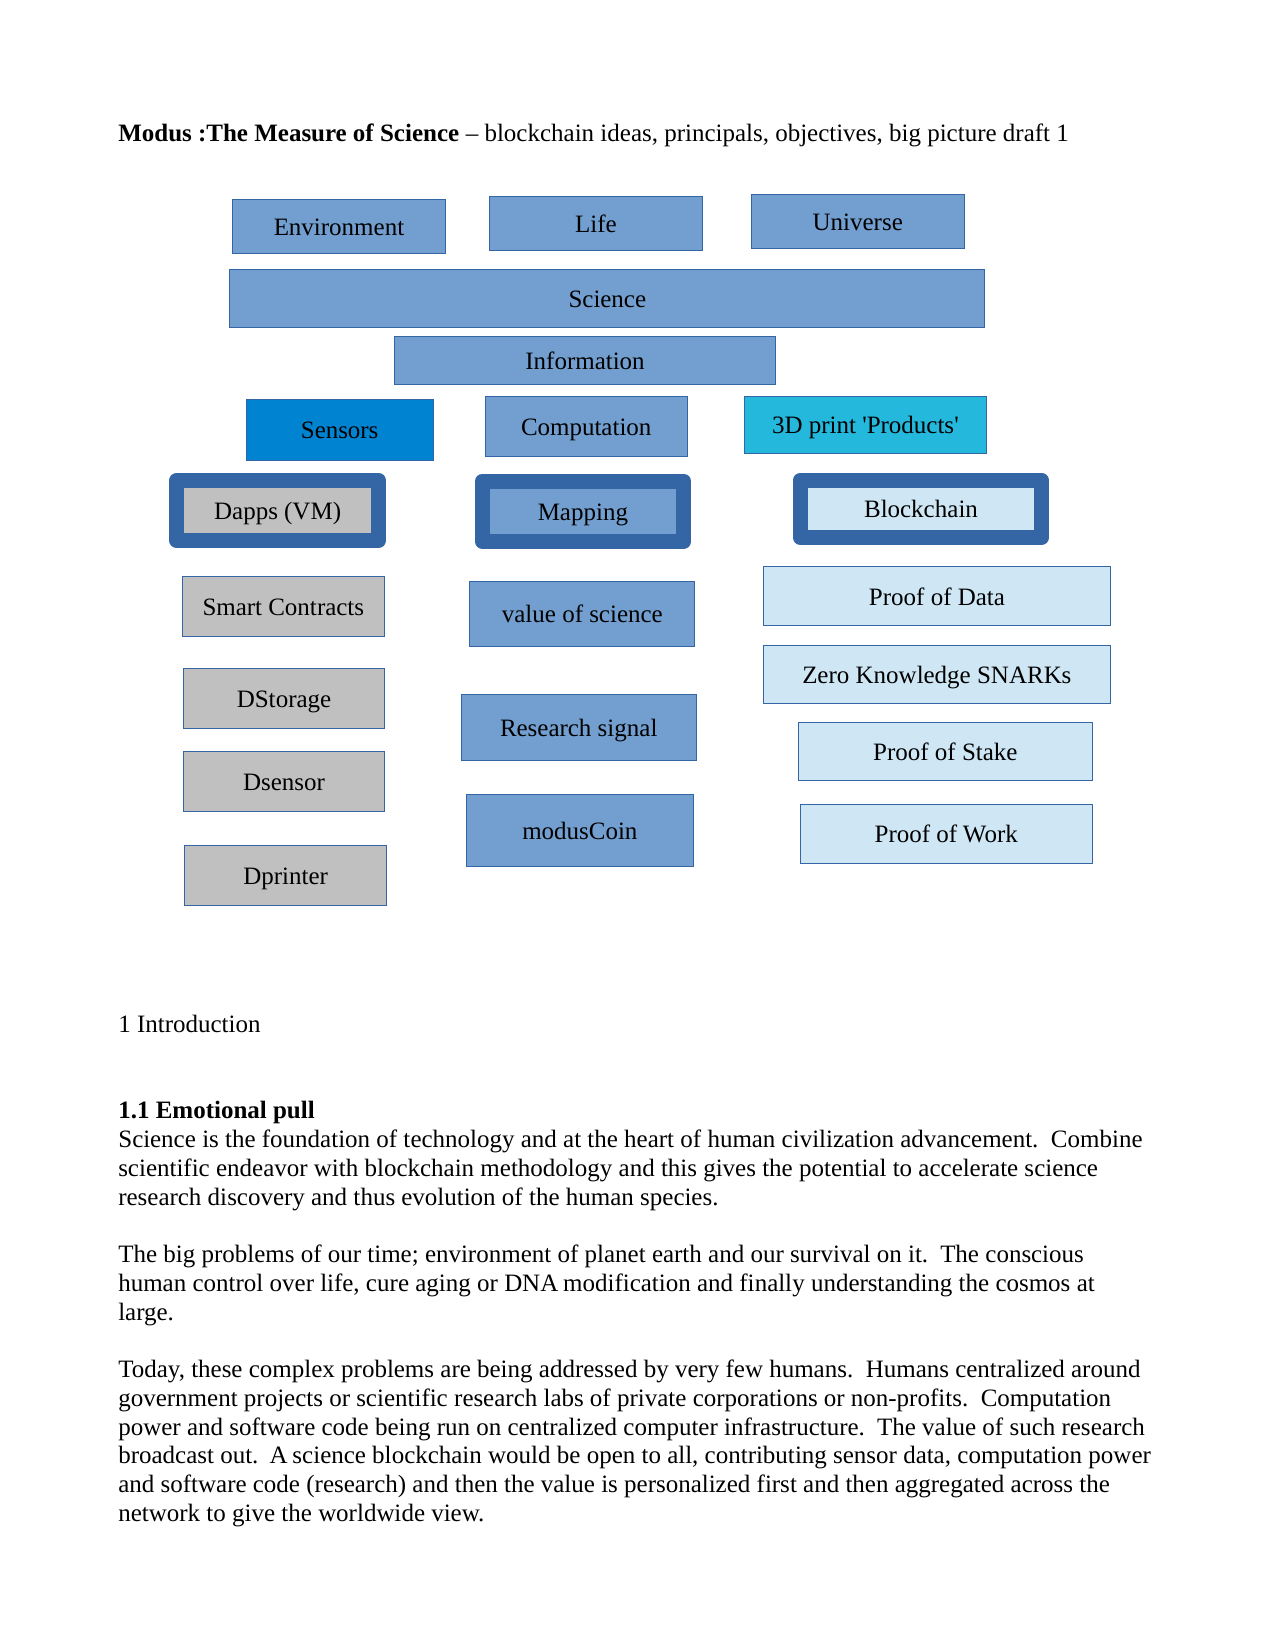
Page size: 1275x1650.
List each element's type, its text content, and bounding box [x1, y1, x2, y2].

text 1.1 Emotional pull [118, 1096, 1157, 1124]
text Today, these complex problems are being addressed by very few humans. Humans centralized around government projects or scientific research labs of private corporations or non-profits. Computation power and software code being run on centralized computer infrastructure. The value of such research broadcast out. A science blockchain would be open to all, contributing sensor data, computation power and software code (research) and then the value is personalized first and then aggregated across the network to give the worldwide view. [118, 1354, 1157, 1527]
text Science is the foundation of technology and at the heart of human civilization advancement. Combine scientific endeavor with blockchain methodology and this gives the potential to accelerate science research discovery and thus evolution of the human species. [118, 1124, 1157, 1211]
text Modus :The Measure of Science – blockchain ideas, principals, objectives, big picture draft 1 [118, 118, 1157, 147]
text The big problems of our time; environment of planet earth and our survival on it. The conscious human control over life, cure aging or DNA modification and finally understanding the cosmos at large. [118, 1239, 1157, 1326]
text 1 Introduction [118, 1009, 1157, 1038]
